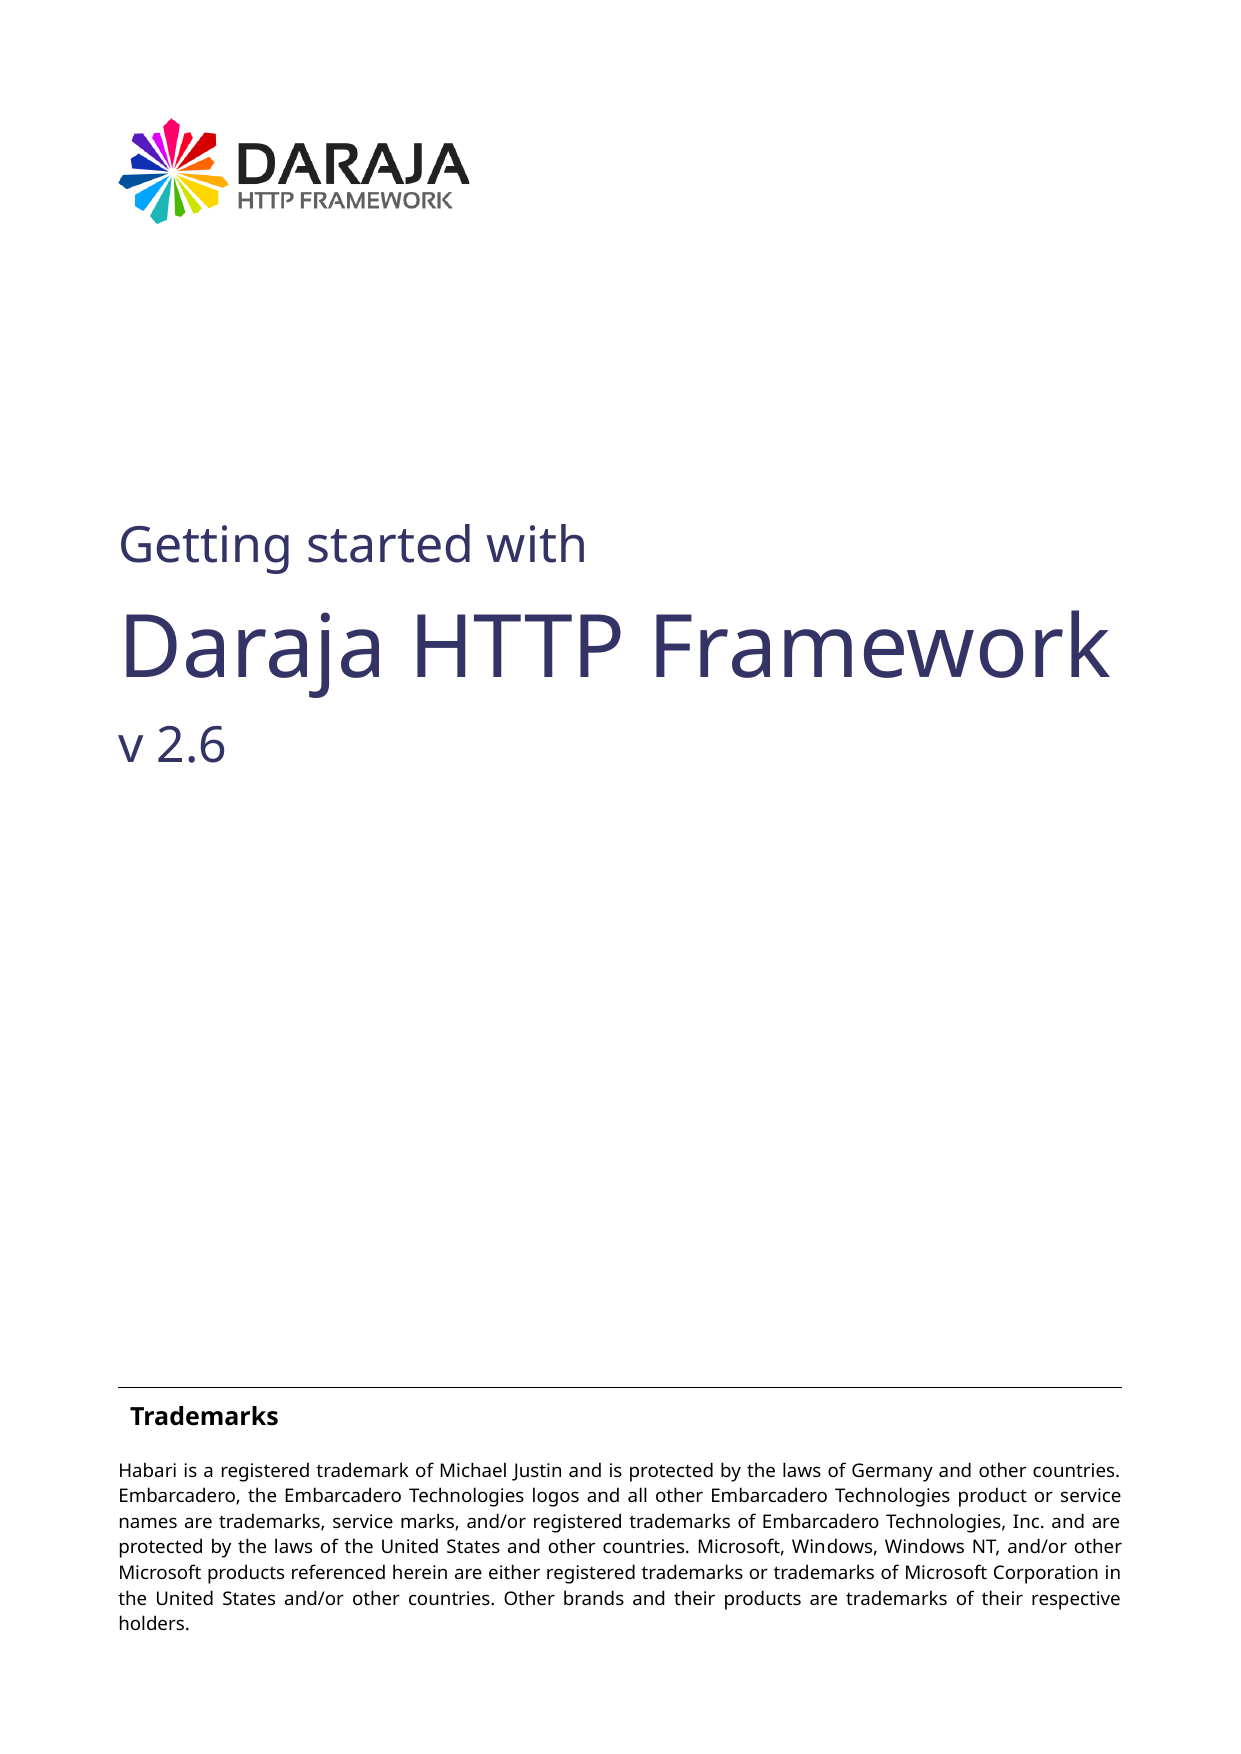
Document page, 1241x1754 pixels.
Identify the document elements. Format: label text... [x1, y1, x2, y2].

title v 2.6 [118, 709, 1122, 777]
picture [118, 118, 470, 224]
title Daraja HTTP Framework [118, 584, 1122, 703]
title Getting started with [118, 509, 1122, 577]
